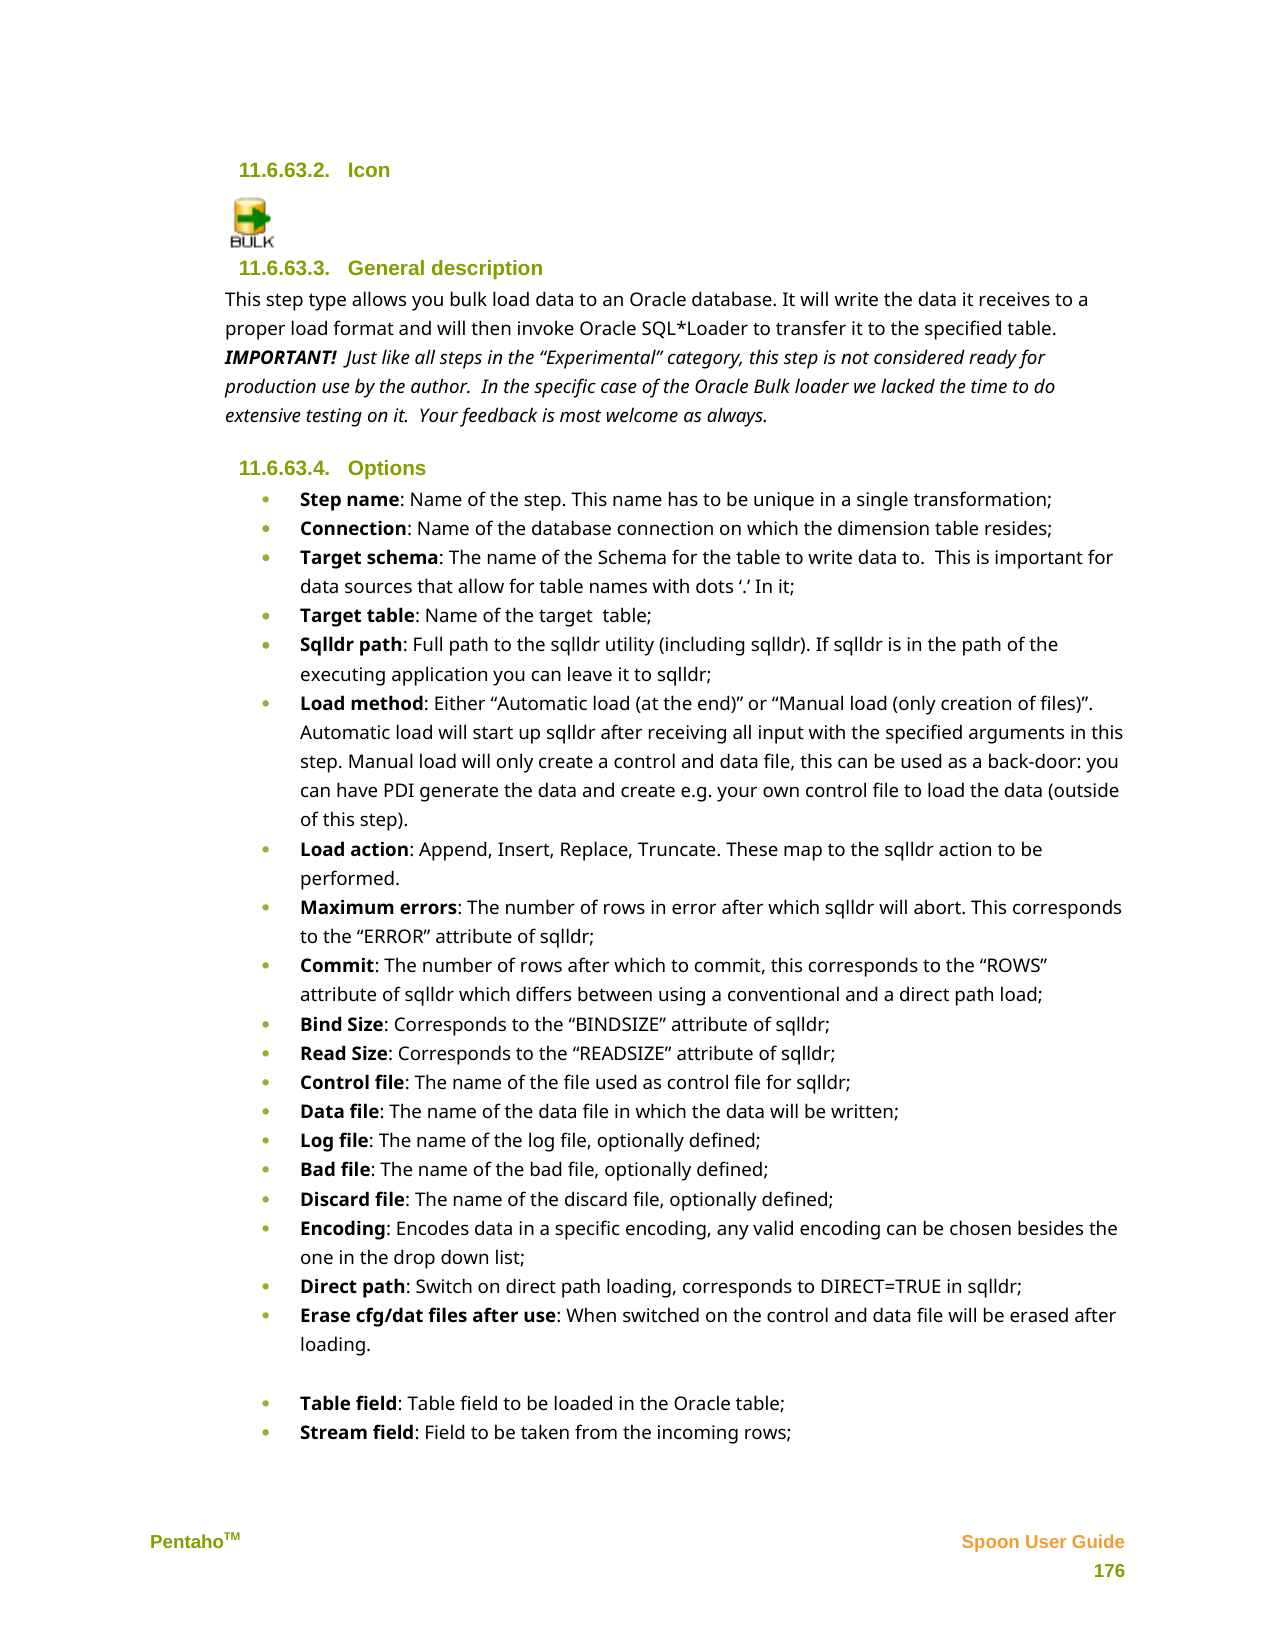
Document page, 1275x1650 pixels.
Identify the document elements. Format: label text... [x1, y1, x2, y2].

list Encoding: Encodes data in a specific encoding, any valid encoding can be chosen besides the one in the drop down list; [262, 1212, 1125, 1270]
list Direct path: Switch on direct path loading, corresponds to DIRECT=TRUE in sqlldr; [262, 1270, 1125, 1299]
list Maximum errors: The number of rows in error after which sqlldr will abort. This corresponds to the “ERROR” attribute of sqlldr; [262, 891, 1125, 949]
list Load action: Append, Insert, Replace, Truncate. These map to the sqlldr action to be performed. [262, 833, 1125, 891]
list Stream field: Field to be taken from the incoming rows; [262, 1416, 1125, 1445]
list Read Size: Corresponds to the “READSIZE” attribute of sqlldr; [262, 1037, 1125, 1066]
list Log file: The name of the log file, optionally defined; [262, 1124, 1125, 1153]
list Step name: Name of the step. This name has to be unique in a single transformation; [262, 483, 1125, 512]
list Connection: Name of the database connection on which the dimension table resides; [262, 512, 1125, 541]
list Table field: Table field to be loaded in the Oracle table; [262, 1387, 1125, 1416]
list Sqlldr path: Full path to the sqlldr utility (including sqlldr). If sqlldr is in the path of the executing application you can leave it to sqlldr; [262, 628, 1125, 687]
list Target schema: The name of the Schema for the table to write data to. This is important for data sources that allow for table names with dots ‘.’ In it; [262, 541, 1125, 599]
list Commit: The number of rows after which to commit, this corresponds to the “ROWS” attribute of sqlldr which differs between using a conventional and a direct path load; [262, 949, 1125, 1008]
list Target table: Name of the target table; [262, 599, 1125, 628]
list Data file: The name of the data file in which the data will be written; [262, 1095, 1125, 1124]
list Discard file: The name of the discard file, optionally defined; [262, 1183, 1125, 1212]
subtitle Icon [239, 150, 1125, 185]
subtitle Options [239, 447, 1125, 482]
text This step type allows you bulk load data to an Oracle database. It will write the data it receives to a proper load format and will then invoke Oracle SQL*Loader to transfer it to the specified table. [225, 283, 1125, 341]
subtitle General description [239, 204, 1125, 282]
list Bad file: The name of the bad file, optionally defined; [262, 1153, 1125, 1183]
list Load method: Either “Automatic load (at the end)” or “Manual load (only creation of files)”. Automatic load will start up sqlldr after receiving all input with the specified arguments in this step. Manual load will only create a control and data file, this can be used as a back-door: you can have PDI generate the data and create e.g. your own control file to load the data (outside of this step). [262, 687, 1125, 833]
list Erase cfg/dat files after use: When switched on the control and data file will be erased after loading. [262, 1299, 1125, 1358]
text IMPORTANT! Just like all steps in the “Experimental” category, this step is not considered ready for production use by the author. In the specific case of the Oracle Bulk loader we lacked the time to do extensive testing on it. Your feedback is most welcome as always. [225, 341, 1125, 428]
list Bind Size: Corresponds to the “BINDSIZE” attribute of sqlldr; [262, 1008, 1125, 1037]
list Control file: The name of the file used as control file for sqlldr; [262, 1066, 1125, 1095]
